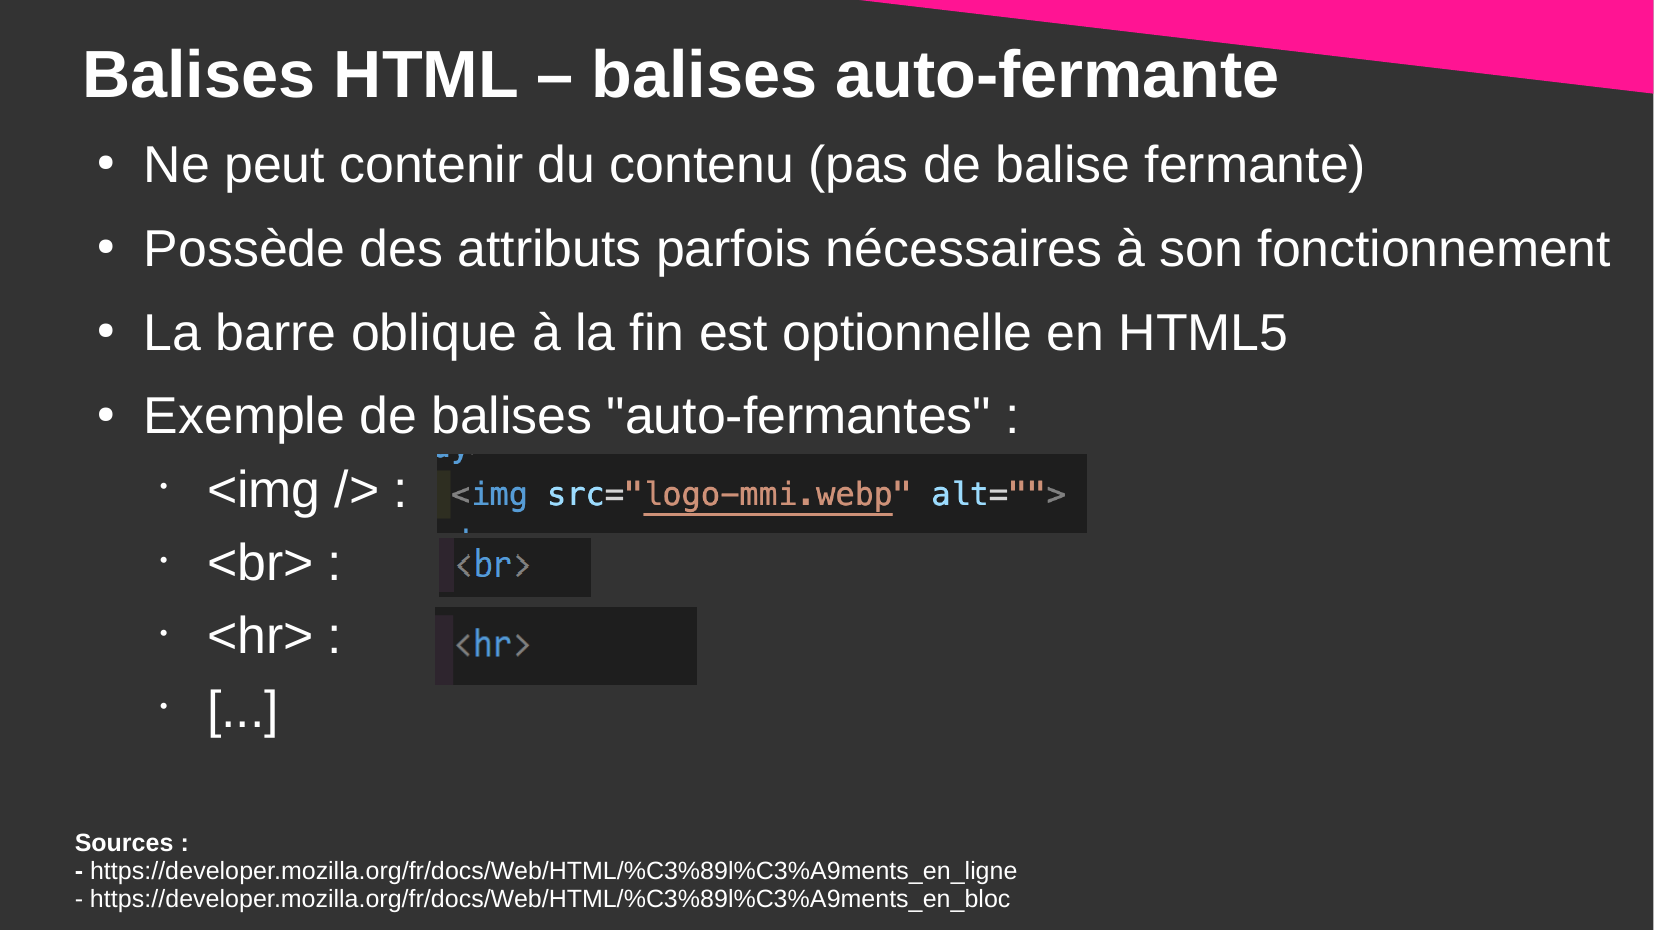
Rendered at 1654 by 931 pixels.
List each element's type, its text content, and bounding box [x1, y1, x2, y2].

picture [435, 607, 697, 685]
title Balises HTML – balises auto-fermante [82, 37, 1571, 112]
text_box [859, 0, 1654, 94]
text_box Sources : - https://developer.mozilla.org/fr/docs/Web/HTML/%C3%89l%C3%A9ments_en_ligne - https://developer.mozilla.org/fr/docs/Web/HTML/%C3%89l%C3%A9ments_en_bloc [59, 821, 1546, 920]
list Ne peut contenir du contenu (pas de balise fermante) Possède des attributs parfois nécessaires à son fonctionnement La barre oblique à la fin est optionnelle en HTML5 Exemple de balises "auto-fermantes" : <img /> : <br> : <hr> : [...] [80, 135, 1620, 777]
picture [439, 538, 591, 597]
picture [437, 454, 1087, 534]
